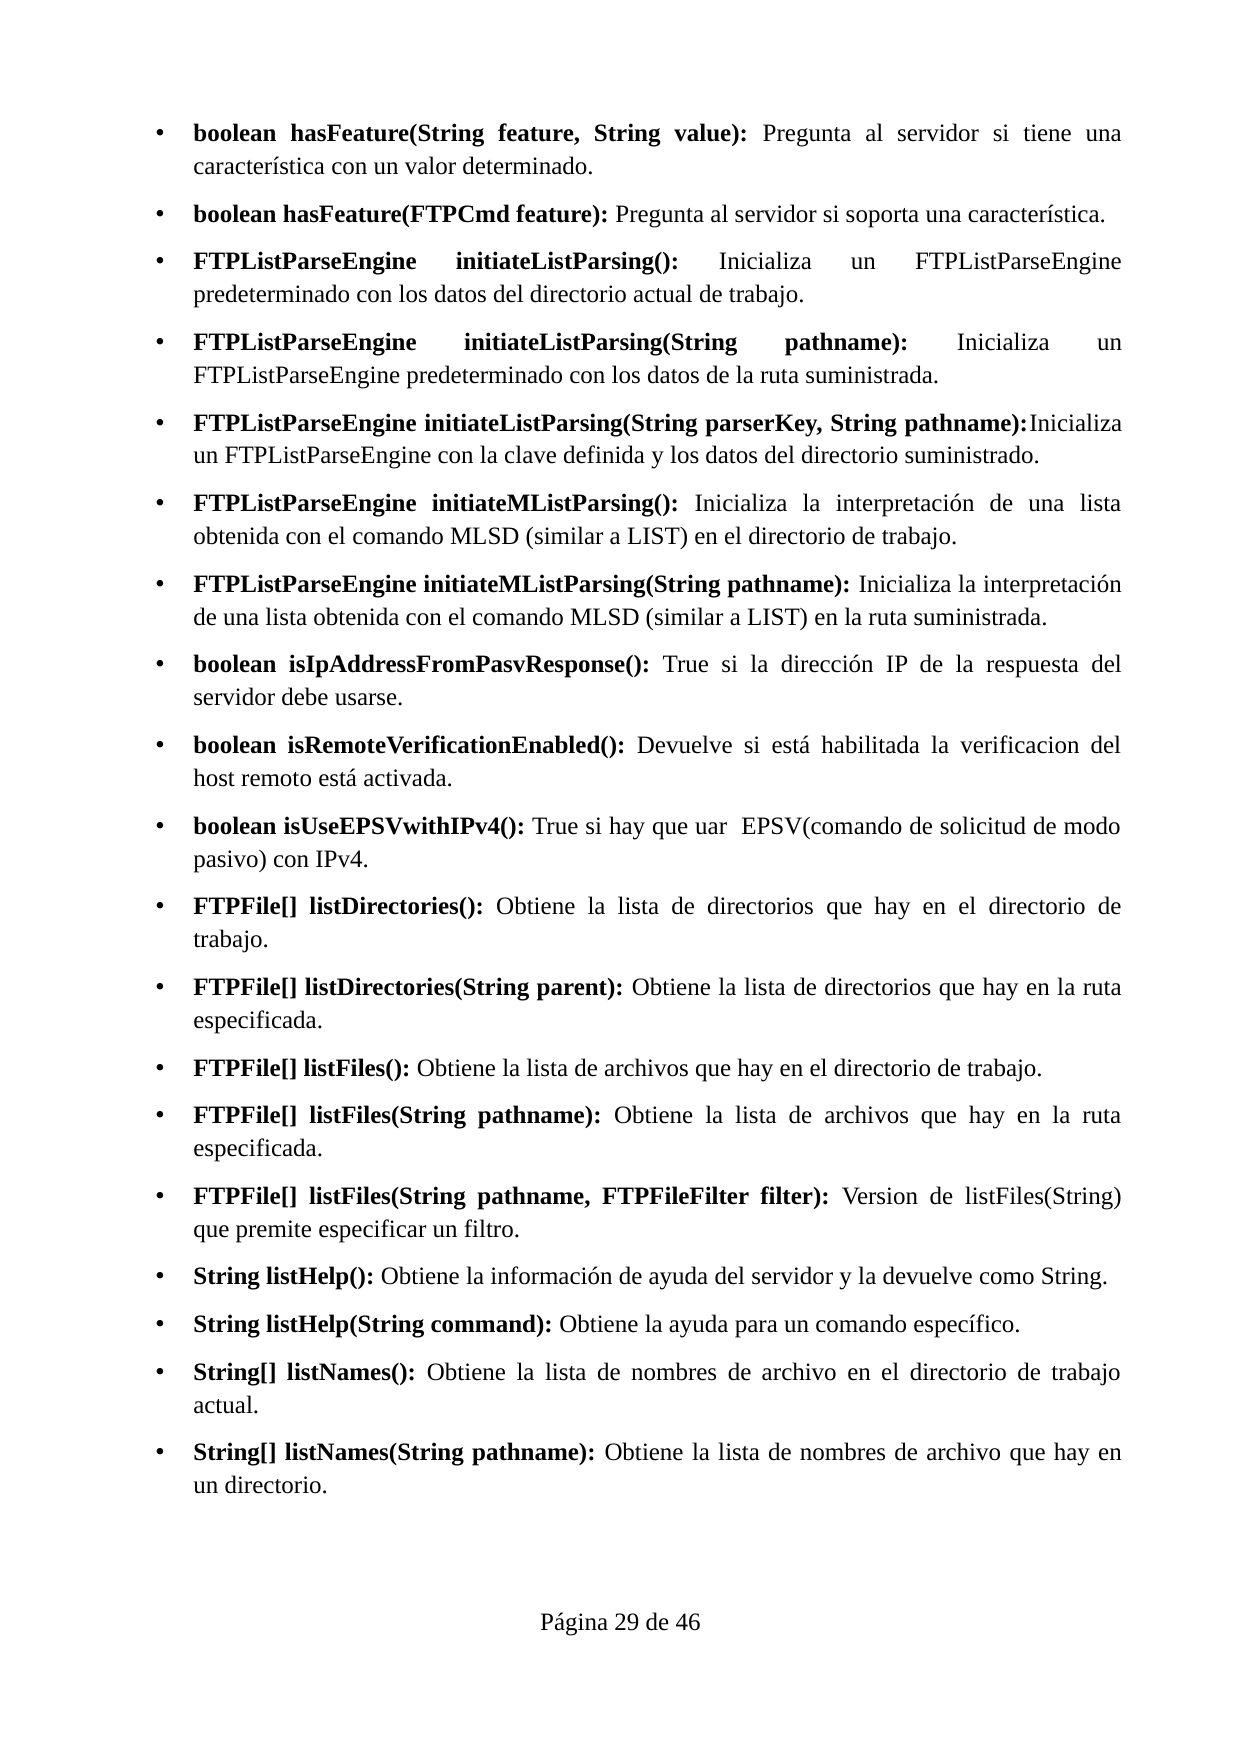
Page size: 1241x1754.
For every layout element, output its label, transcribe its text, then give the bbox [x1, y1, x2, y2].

list FTPFile[] listDirectories(): Obtiene la lista de directorios que hay en el directorio de trabajo. [156, 891, 1122, 953]
list FTPListParseEngine initiateMListParsing(String pathname): Inicializa la interpretación de una lista obtenida con el comando MLSD (similar a LIST) en la ruta suministrada. [156, 569, 1122, 631]
list FTPListParseEngine initiateMListParsing(): Inicializa la interpretación de una lista obtenida con el comando MLSD (similar a LIST) en el directorio de trabajo. [156, 488, 1122, 550]
list String listHelp(): Obtiene la información de ayuda del servidor y la devuelve como String. [156, 1261, 1122, 1290]
list String listHelp(String command): Obtiene la ayuda para un comando específico. [156, 1309, 1122, 1338]
list FTPFile[] listFiles(String pathname): Obtiene la lista de archivos que hay en la ruta especificada. [156, 1100, 1122, 1162]
list boolean isRemoteVerificationEnabled(): Devuelve si está habilitada la verificacion del host remoto está activada. [156, 730, 1122, 792]
list String[] listNames(String pathname): Obtiene la lista de nombres de archivo que hay en un directorio. [156, 1437, 1122, 1499]
list FTPFile[] listFiles(): Obtiene la lista de archivos que hay en el directorio de trabajo. [156, 1053, 1122, 1081]
list boolean isUseEPSVwithIPv4(): True si hay que uar EPSV(comando de solicitud de modo pasivo) con IPv4. [156, 811, 1122, 872]
list FTPListParseEngine initiateListParsing(): Inicializa un FTPListParseEngine predeterminado con los datos del directorio actual de trabajo. [156, 246, 1122, 308]
list String[] listNames(): Obtiene la lista de nombres de archivo en el directorio de trabajo actual. [156, 1357, 1122, 1418]
list FTPFile[] listDirectories(String parent): Obtiene la lista de directorios que hay en la ruta especificada. [156, 972, 1122, 1034]
list FTPListParseEngine initiateListParsing(String pathname): Inicializa un FTPListParseEngine predeterminado con los datos de la ruta suministrada. [156, 327, 1122, 389]
list boolean hasFeature(FTPCmd feature): Pregunta al servidor si soporta una característica. [156, 199, 1122, 227]
list FTPFile[] listFiles(String pathname, FTPFileFilter filter): Version de listFiles(String) que premite especificar un filtro. [156, 1181, 1122, 1243]
list boolean isIpAddressFromPasvResponse(): True si la dirección IP de la respuesta del servidor debe usarse. [156, 649, 1122, 711]
list boolean hasFeature(String feature, String value): Pregunta al servidor si tiene una característica con un valor determinado. [156, 118, 1122, 180]
list FTPListParseEngine initiateListParsing(String parserKey, String pathname):Inicializa un FTPListParseEngine con la clave definida y los datos del directorio suministrado. [156, 408, 1122, 469]
